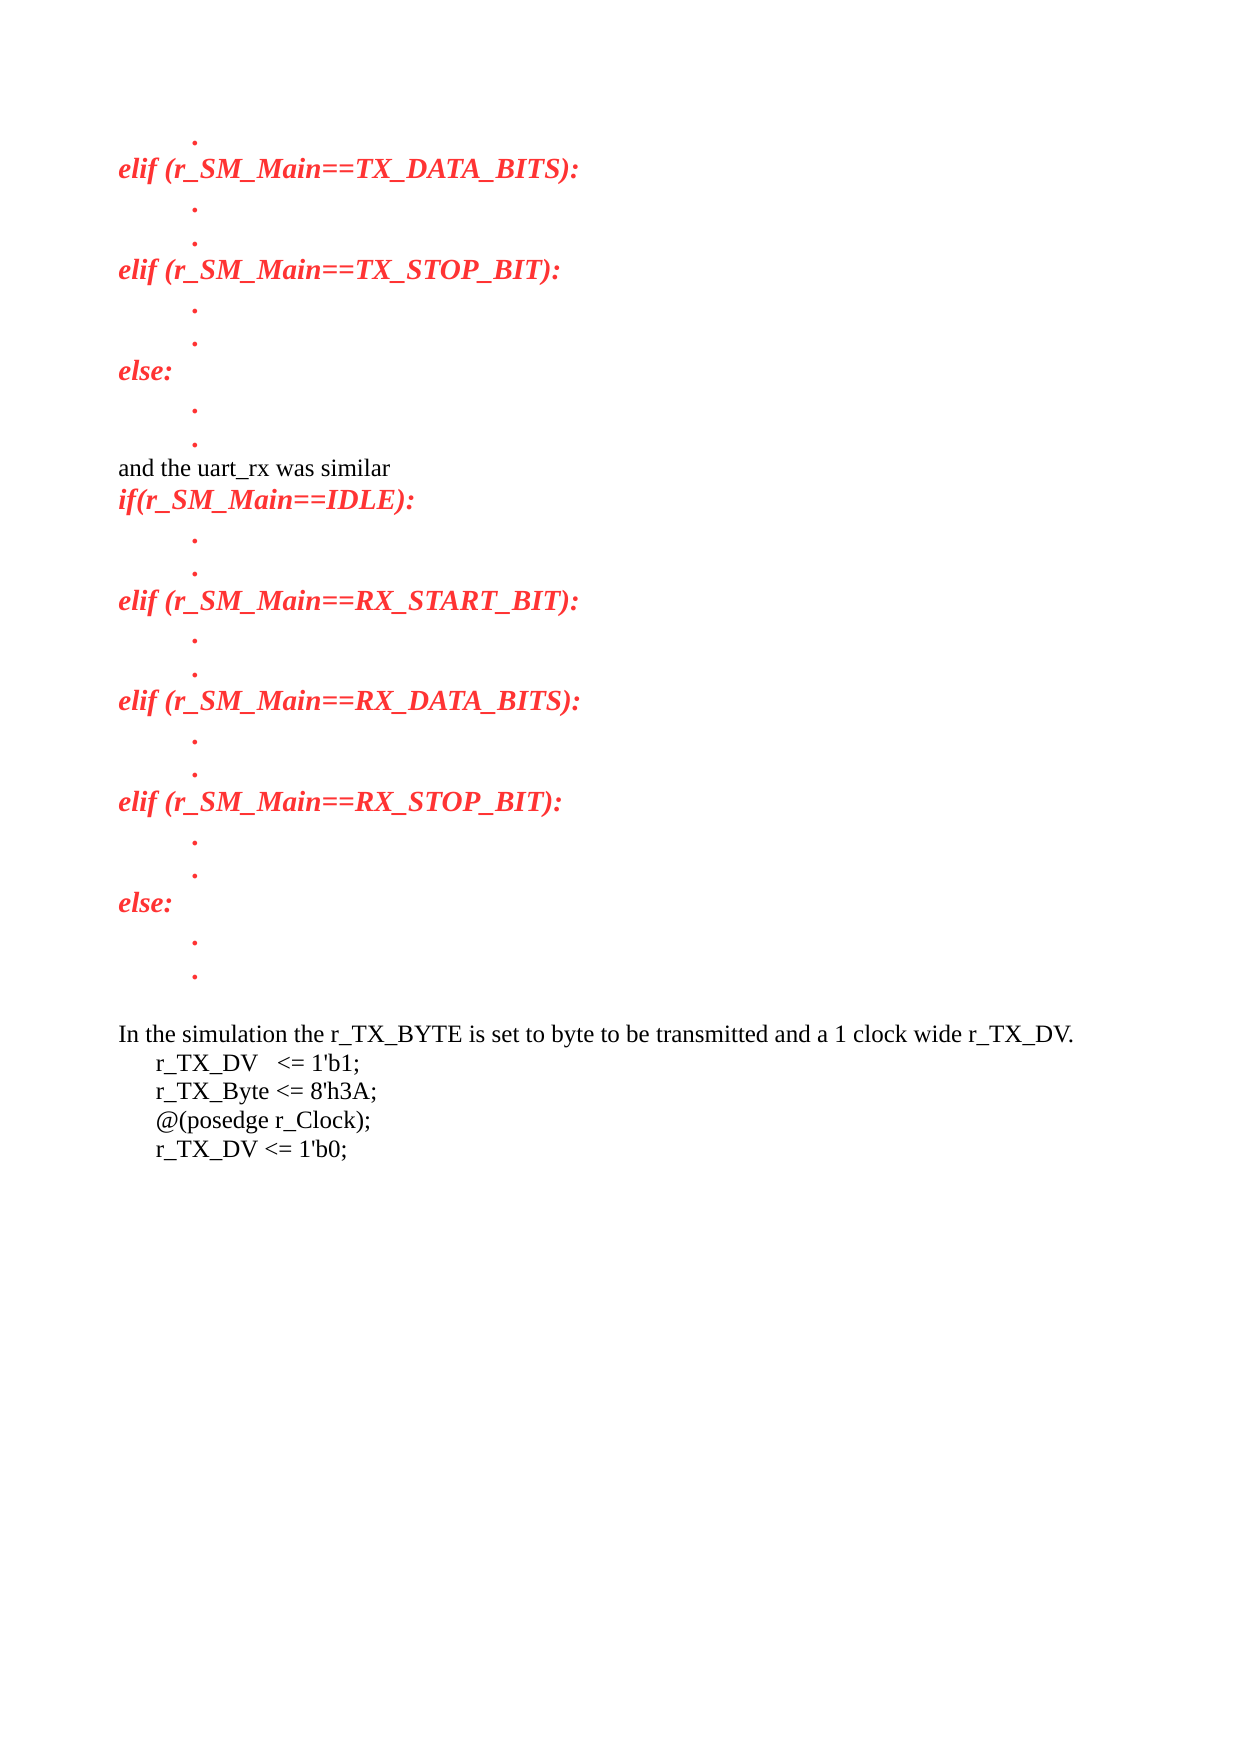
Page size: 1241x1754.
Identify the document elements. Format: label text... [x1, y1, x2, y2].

text . [118, 219, 1122, 252]
text . [118, 952, 1122, 985]
text elif (r_SM_Main==RX_DATA_BITS): [118, 683, 1122, 717]
text @(posedge r_Clock); [118, 1105, 1122, 1134]
text . [118, 286, 1122, 319]
text else: [118, 353, 1122, 386]
text r_TX_Byte <= 8'h3A; [118, 1076, 1122, 1105]
text . [118, 319, 1122, 353]
text else: [118, 885, 1122, 918]
text . [118, 717, 1122, 751]
text . [118, 918, 1122, 952]
text elif (r_SM_Main==RX_START_BIT): [118, 583, 1122, 616]
text elif (r_SM_Main==RX_STOP_BIT): [118, 784, 1122, 818]
text elif (r_SM_Main==TX_DATA_BITS): [118, 152, 1122, 185]
text . [118, 420, 1122, 453]
text . [118, 818, 1122, 851]
text . [118, 650, 1122, 683]
text . [118, 516, 1122, 549]
text r_TX_DV <= 1'b0; [118, 1134, 1122, 1163]
text . [118, 751, 1122, 784]
text . [118, 185, 1122, 219]
text . [118, 386, 1122, 420]
text and the uart_rx was similar [118, 453, 1122, 482]
text . [118, 616, 1122, 650]
text r_TX_DV <= 1'b1; [118, 1048, 1122, 1076]
text if(r_SM_Main==IDLE): [118, 482, 1122, 516]
text . [118, 549, 1122, 583]
text In the simulation the r_TX_BYTE is set to byte to be transmitted and a 1 clock wide r_TX_DV. [118, 1019, 1122, 1048]
text . [118, 118, 1122, 152]
text . [118, 851, 1122, 885]
text elif (r_SM_Main==TX_STOP_BIT): [118, 252, 1122, 286]
